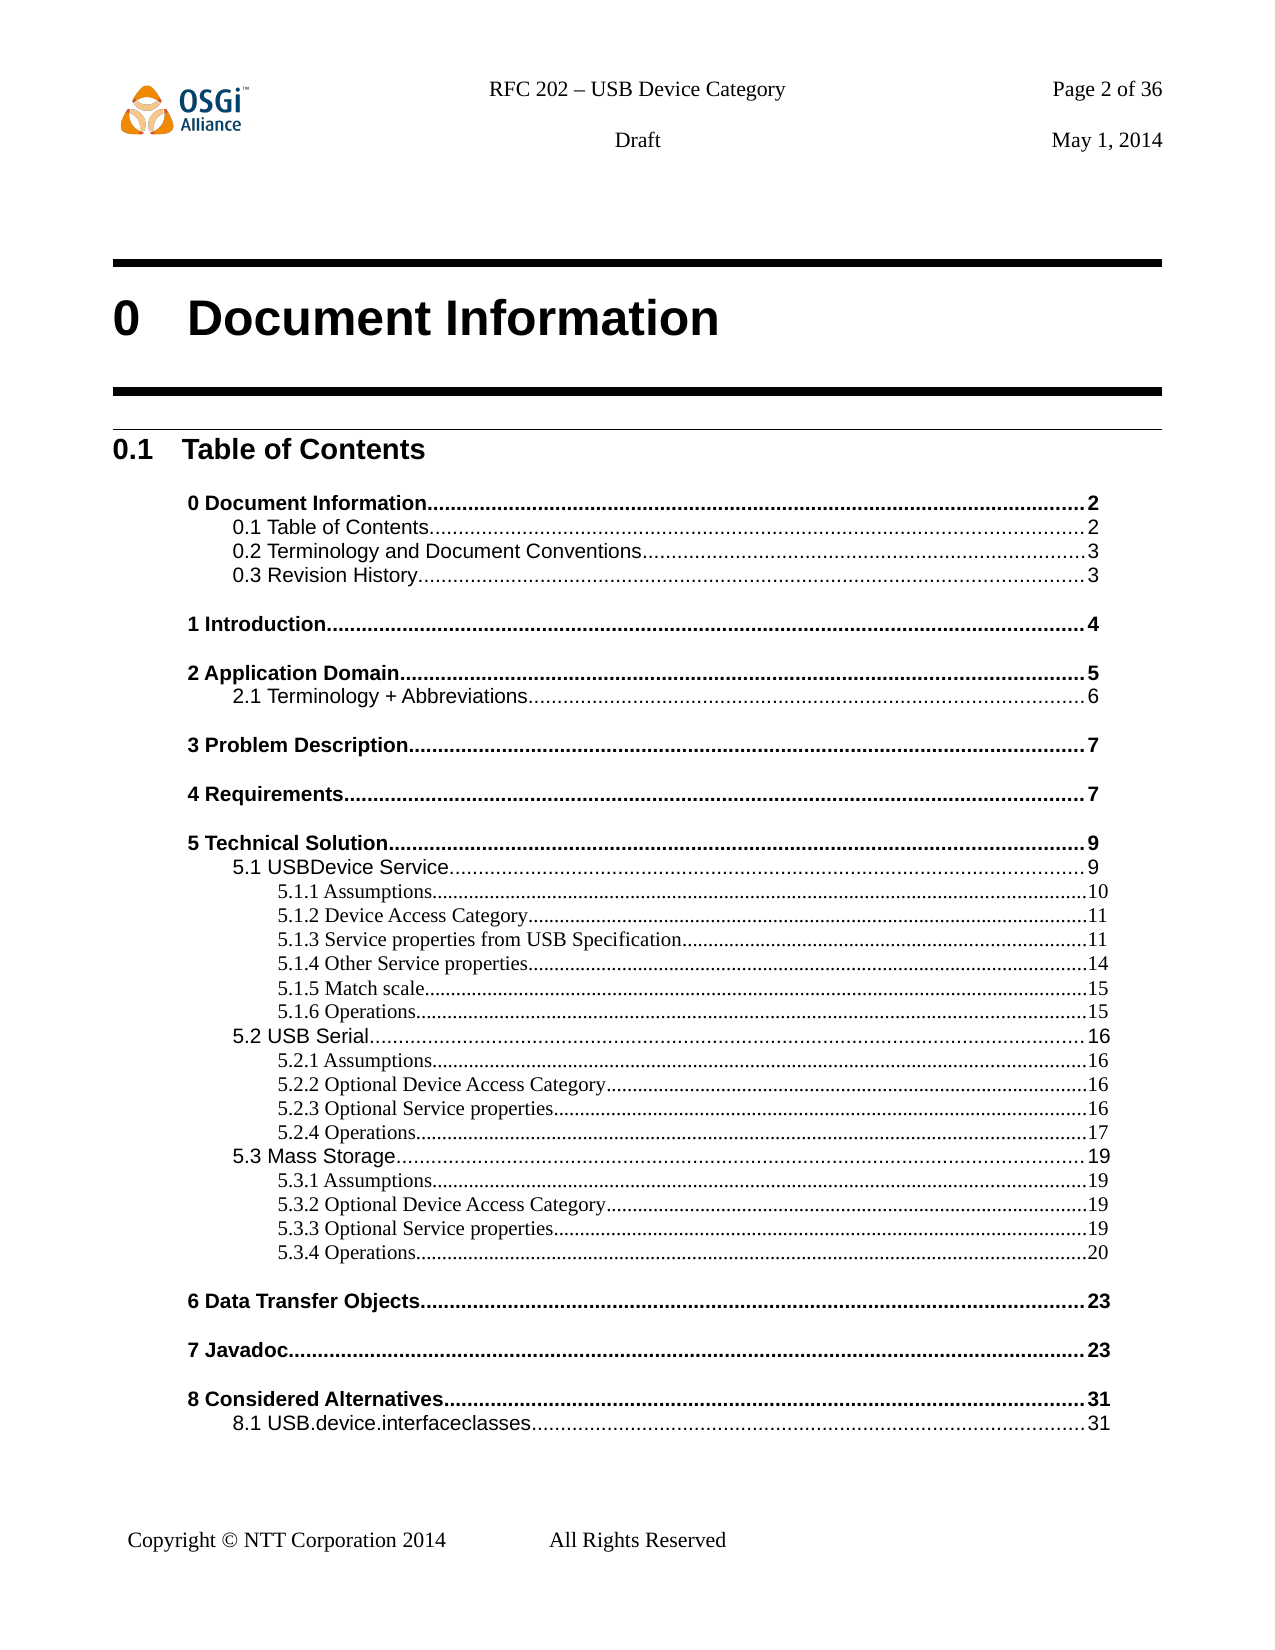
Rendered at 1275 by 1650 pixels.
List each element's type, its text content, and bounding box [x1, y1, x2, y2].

text 5.1.6 Operations 15 [277, 999, 1162, 1023]
text 5.1.4 Other Service properties 14 [277, 951, 1162, 975]
text 2.1 Terminology + Abbreviations 6 [232, 684, 1162, 708]
text 5.1.5 Match scale 15 [277, 975, 1162, 999]
text 0.2 Terminology and Document Conventions 3 [232, 538, 1162, 562]
text 4 Requirements 7 [187, 782, 1162, 806]
text 5.3.4 Operations 20 [277, 1240, 1162, 1264]
text 5.2.4 Operations 17 [277, 1120, 1162, 1144]
subtitle Table of Contents [112, 430, 1162, 466]
picture [113, 78, 257, 142]
text 5.1 USBDevice Service 9 [232, 855, 1162, 879]
text 5.3.3 Optional Service properties 19 [277, 1216, 1162, 1240]
text 3 Problem Description 7 [187, 733, 1162, 757]
text 6 Data Transfer Objects 23 [187, 1289, 1162, 1313]
text 5.3 Mass Storage 19 [232, 1144, 1162, 1168]
text 7 Javadoc 23 [187, 1338, 1162, 1362]
text 5.2.2 Optional Device Access Category 16 [277, 1072, 1162, 1096]
text 5.1.3 Service properties from USB Specification 11 [277, 927, 1162, 951]
text 8 Considered Alternatives 31 [187, 1387, 1162, 1411]
text 5.3.1 Assumptions 19 [277, 1168, 1162, 1192]
text 8.1 USB.device.interfaceclasses 31 [232, 1411, 1162, 1435]
text 0.1 Table of Contents 2 [232, 514, 1162, 538]
text 5 Technical Solution 9 [187, 831, 1162, 855]
text 0 Document Information 2 [187, 491, 1162, 514]
text 5.2 USB Serial 16 [232, 1023, 1162, 1047]
text 5.2.1 Assumptions 16 [277, 1047, 1162, 1072]
text 5.1.1 Assumptions 10 [277, 879, 1162, 903]
text 5.1.2 Device Access Category 11 [277, 903, 1162, 927]
subtitle Document Information [112, 260, 1162, 396]
text 2 Application Domain 5 [187, 660, 1162, 684]
text 5.3.2 Optional Device Access Category 19 [277, 1192, 1162, 1216]
text 1 Introduction 4 [187, 611, 1162, 635]
text 0.3 Revision History 3 [232, 562, 1162, 586]
text 5.2.3 Optional Service properties 16 [277, 1096, 1162, 1120]
